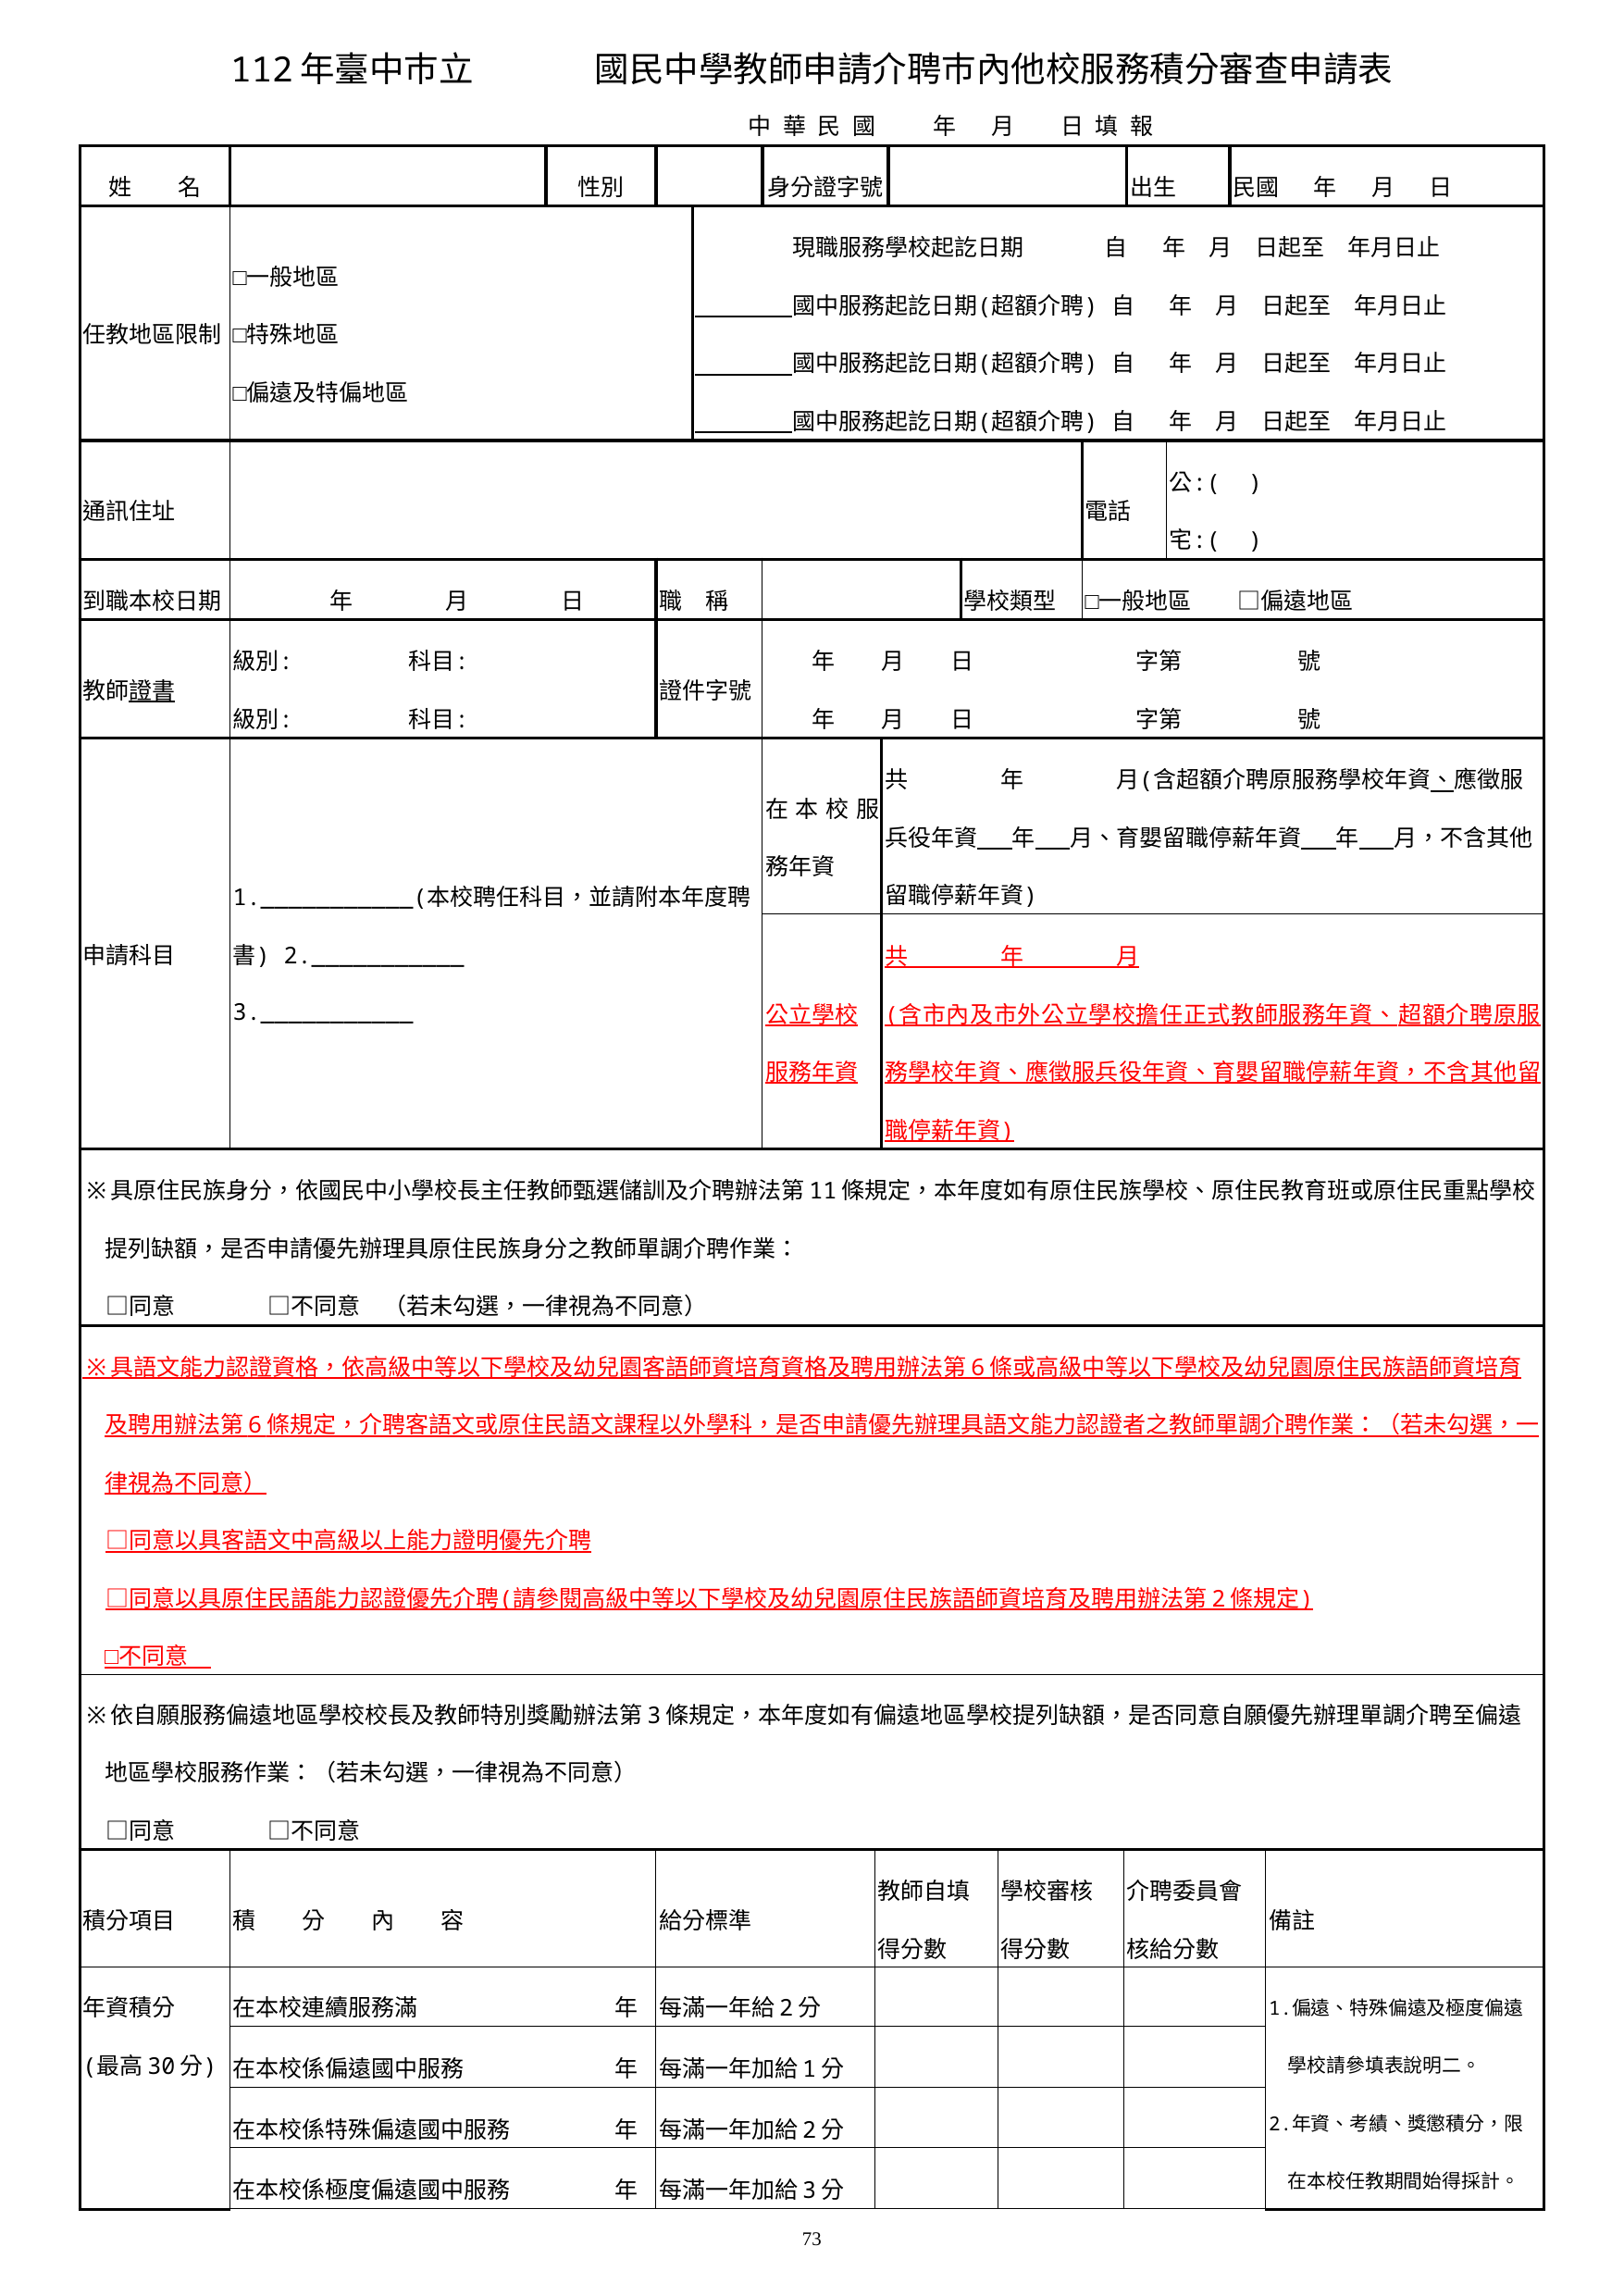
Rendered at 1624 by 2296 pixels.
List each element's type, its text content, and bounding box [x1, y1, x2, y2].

table_cell 通訊住址 [81, 442, 229, 557]
table_cell 在本校服務年資 [762, 739, 880, 913]
table_cell 介聘委員會 核給分數 [1124, 1851, 1265, 1967]
table_cell 1.偏遠、特殊偏遠及極度偏遠學校請參填表說明二。 2.年資、考績、獎懲積分，限在本校任教期間始得採計。 [1266, 1967, 1543, 2208]
table_header [231, 147, 544, 205]
table_header 身分證字號 [764, 147, 886, 205]
table_cell 年 月 日 字第 號 年 月 日 字第 號 [762, 621, 1543, 737]
table_cell 共 年 月 (含市內及市外公立學校擔任正式教師服務年資、超額介聘原服務學校年資、應徵服兵役年資、育嬰留職停薪年資，不含其他留職停薪年資) [883, 914, 1543, 1148]
table_cell 備註 [1266, 1851, 1543, 1967]
table_cell [1124, 2148, 1265, 2208]
table_cell 每滿一年加給1分 [656, 2027, 874, 2086]
table_cell 積 分 內 容 [230, 1851, 655, 1967]
table_cell [1124, 2088, 1265, 2147]
table_cell [230, 442, 1081, 557]
table_cell 年資積分 (最高30分) [81, 1967, 229, 2208]
table_cell □一般地區 □特殊地區 □偏遠及特偏地區 [230, 207, 691, 439]
table_cell 在本校連續服務滿 年 [230, 1967, 655, 2026]
table_cell 到職本校日期 [81, 561, 229, 618]
table_cell 年 月 日 [230, 561, 654, 618]
table_cell 每滿一年加給2分 [656, 2088, 874, 2147]
table_cell [875, 1967, 998, 2026]
table_cell 電話 [1084, 442, 1166, 557]
table_cell [998, 2027, 1123, 2086]
table_cell □一般地區 □偏遠地區 [1083, 561, 1543, 618]
table_cell 公:( ) 宅:( ) [1167, 442, 1543, 557]
table_cell 共 年 月(含超額介聘原服務學校年資、應徵服兵役年資 年 月、育嬰留職停薪年資 年 月，不含其他留職停薪年資) [883, 739, 1543, 913]
table_cell ※具原住民族身分，依國民中小學校長主任教師甄選儲訓及介聘辦法第11條規定，本年度如有原住民族學校、原住民教育班或原住民重點學校提列缺額，是否申請優先辦理具原住民族身分之教師單調介聘作業： □同意 □不同意 （若未勾選，一律視為不同意） [81, 1150, 1543, 1324]
text 中 華 民 國 年 月 日 填 報 [89, 86, 1557, 144]
table_cell 級別: 科目: 級別: 科目: [230, 621, 654, 737]
table_cell 每滿一年給2分 [656, 1967, 874, 2026]
table_header [890, 147, 1125, 205]
table_cell 教師自填 得分數 [875, 1851, 998, 1967]
table_cell 公立學校服務年資 [762, 914, 880, 1148]
table_cell [998, 1967, 1123, 2026]
table_cell 在本校係極度偏遠國中服務 年 [230, 2148, 655, 2208]
table_cell [998, 2148, 1123, 2208]
table_header [658, 147, 761, 205]
table_cell 現職服務學校起訖日期 自 年 月 日起至 年月日止 國中服務起訖日期(超額介聘) 自 年 月 日起至 年月日止 國中服務起訖日期(超額介聘) 自 年 月 日起至 年月日止 國中服務起訖日期(超額介聘) 自 年 月 日起至 年月日止 [694, 207, 1543, 439]
table_cell 學校審核 得分數 [998, 1851, 1123, 1967]
table_cell 1.___________(本校聘任科目，並請附本年度聘書) 2.___________ 3.___________ [230, 739, 762, 1148]
table_cell 申請科目 [81, 739, 229, 1148]
table_cell [998, 2088, 1123, 2147]
table_header 性別 [548, 147, 654, 205]
table_header 姓 名 [81, 147, 229, 205]
table_cell 在本校係特殊偏遠國中服務 年 [230, 2088, 655, 2147]
table_cell 證件字號 [658, 621, 762, 737]
table_cell [875, 2088, 998, 2147]
table_header 民國 年 月 日 [1232, 147, 1543, 205]
table_cell [1124, 1967, 1265, 2026]
subtitle 112年臺中巿立 國民中學教師申請介聘巿內他校服務積分審查申請表 [66, 29, 1557, 86]
table_cell 給分標準 [656, 1851, 874, 1967]
table_cell ※具語文能力認證資格，依高級中等以下學校及幼兒園客語師資培育資格及聘用辦法第6條或高級中等以下學校及幼兒園原住民族語師資培育及聘用辦法第6條規定，介聘客語文或原住民語文課程以外學科，是否申請優先辦理具語文能力認證者之教師單調介聘作業：（若未勾選，一律視為不同意） □同意以具客語文中高級以上能力證明優先介聘 □同意以具原住民語能力認證優先介聘(請參閱高級中等以下學校及幼兒園原住民族語師資培育及聘用辦法第2條規定) □不同意 [81, 1327, 1543, 1674]
table_cell 每滿一年加給3分 [656, 2148, 874, 2208]
table_cell 職 稱 [658, 561, 762, 618]
table_cell [875, 2027, 998, 2086]
table_cell 教師證書 [81, 621, 229, 737]
table_cell [875, 2148, 998, 2208]
table_cell 學校類型 [962, 561, 1082, 618]
table_cell 積分項目 [81, 1851, 229, 1967]
table_cell [762, 561, 960, 618]
table_cell ※依自願服務偏遠地區學校校長及教師特別獎勵辦法第3條規定，本年度如有偏遠地區學校提列缺額，是否同意自願優先辦理單調介聘至偏遠地區學校服務作業：（若未勾選，一律視為不同意） □同意 □不同意 [81, 1675, 1543, 1848]
table_header 出生 [1128, 147, 1228, 205]
table_cell 在本校係偏遠國中服務 年 [230, 2027, 655, 2086]
table_cell 任教地區限制 [81, 207, 229, 439]
table_cell [1124, 2027, 1265, 2086]
